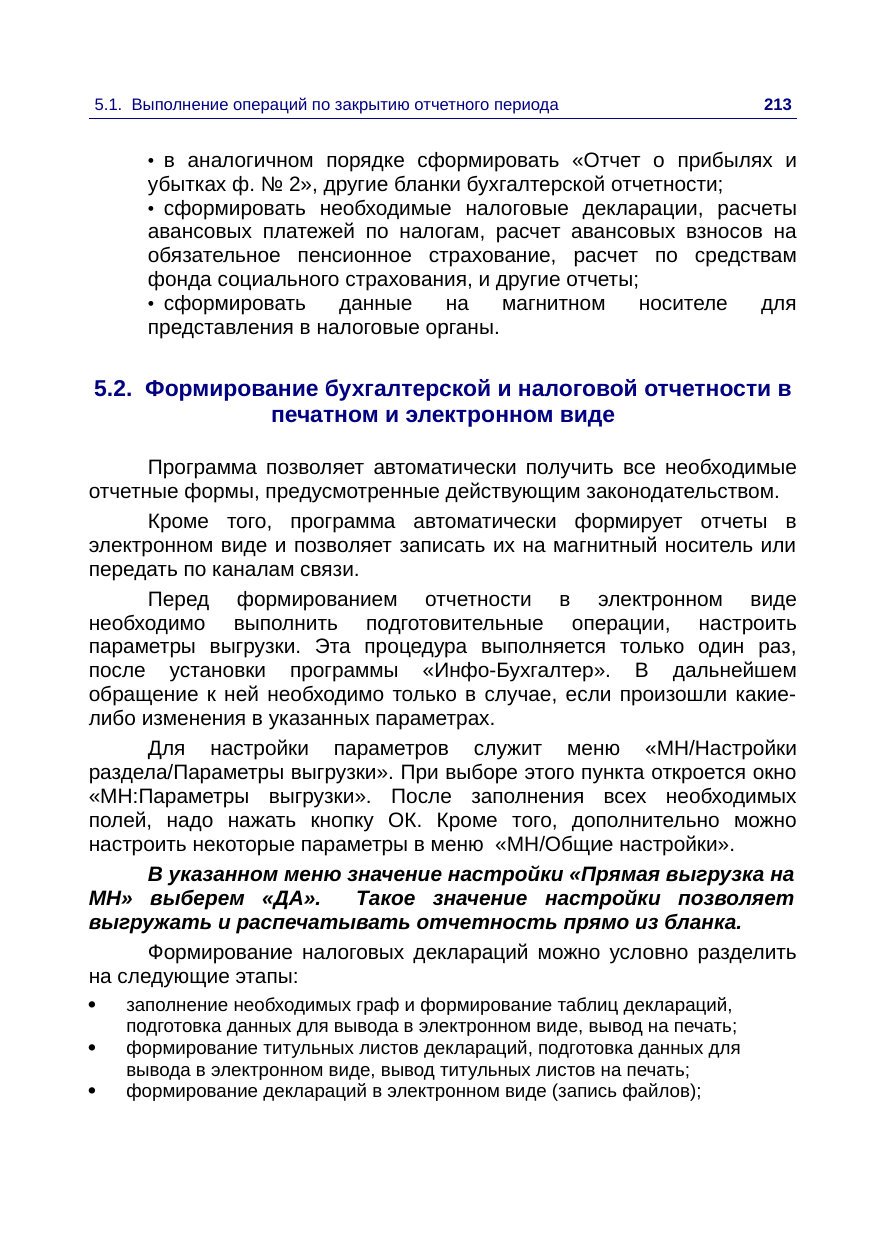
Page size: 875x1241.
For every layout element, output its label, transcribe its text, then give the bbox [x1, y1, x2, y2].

text Формирование налоговых деклараций можно условно разделить на следующие этапы: [88, 940, 797, 988]
text Перед формированием отчетности в электронном виде необходимо выполнить подготовительные операции, настроить параметры выгрузки. Эта процедура выполняется только один раз, после установки программы «Инфо-Бухгалтер». В дальнейшем обращение к ней необходимо только в случае, если произошли какие-либо изменения в указанных параметрах. [88, 586, 797, 730]
text Кроме того, программа автоматически формирует отчеты в электронном виде и позволяет записать их на магнитный носитель или передать по каналам связи. [88, 509, 797, 581]
list формирование титульных листов деклараций, подготовка данных для вывода в электронном виде, вывод титульных листов на печать; [88, 1037, 797, 1080]
list в аналогичном порядке сформировать «Отчет о прибылях и убытках ф. № 2», другие бланки бухгалтерской отчетности; [148, 147, 797, 195]
list сформировать необходимые налоговые декларации, расчеты авансовых платежей по налогам, расчет авансовых взносов на обязательное пенсионное страхование, расчет по средствам фонда социального страхования, и другие отчеты; [148, 195, 797, 291]
list формирование деклараций в электронном виде (запись файлов); [88, 1080, 797, 1102]
subtitle Формирование бухгалтерской и налоговой отчетности в печатном и электронном виде [88, 374, 797, 427]
text Программа позволяет автоматически получить все необходимые отчетные формы, предусмотренные действующим законодательством. [88, 455, 797, 503]
list заполнение необходимых граф и формирование таблиц деклараций, подготовка данных для вывода в электронном виде, вывод на печать; [88, 993, 797, 1037]
text Для настройки параметров служит меню «МН/Настройки раздела/Параметры выгрузки». При выборе этого пункта откроется окно «МН:Параметры выгрузки». После заполнения всех необходимых полей, надо нажать кнопку ОК. Кроме того, дополнительно можно настроить некоторые параметры в меню «МН/Общие настройки». [88, 736, 797, 856]
list сформировать данные на магнитном носителе для представления в налоговые органы. [148, 291, 797, 339]
text В указанном меню значение настройки «Прямая выгрузка на МН» выберем «ДА». Такое значение настройки позволяет выгружать и распечатывать отчетность прямо из бланка. [88, 862, 797, 934]
